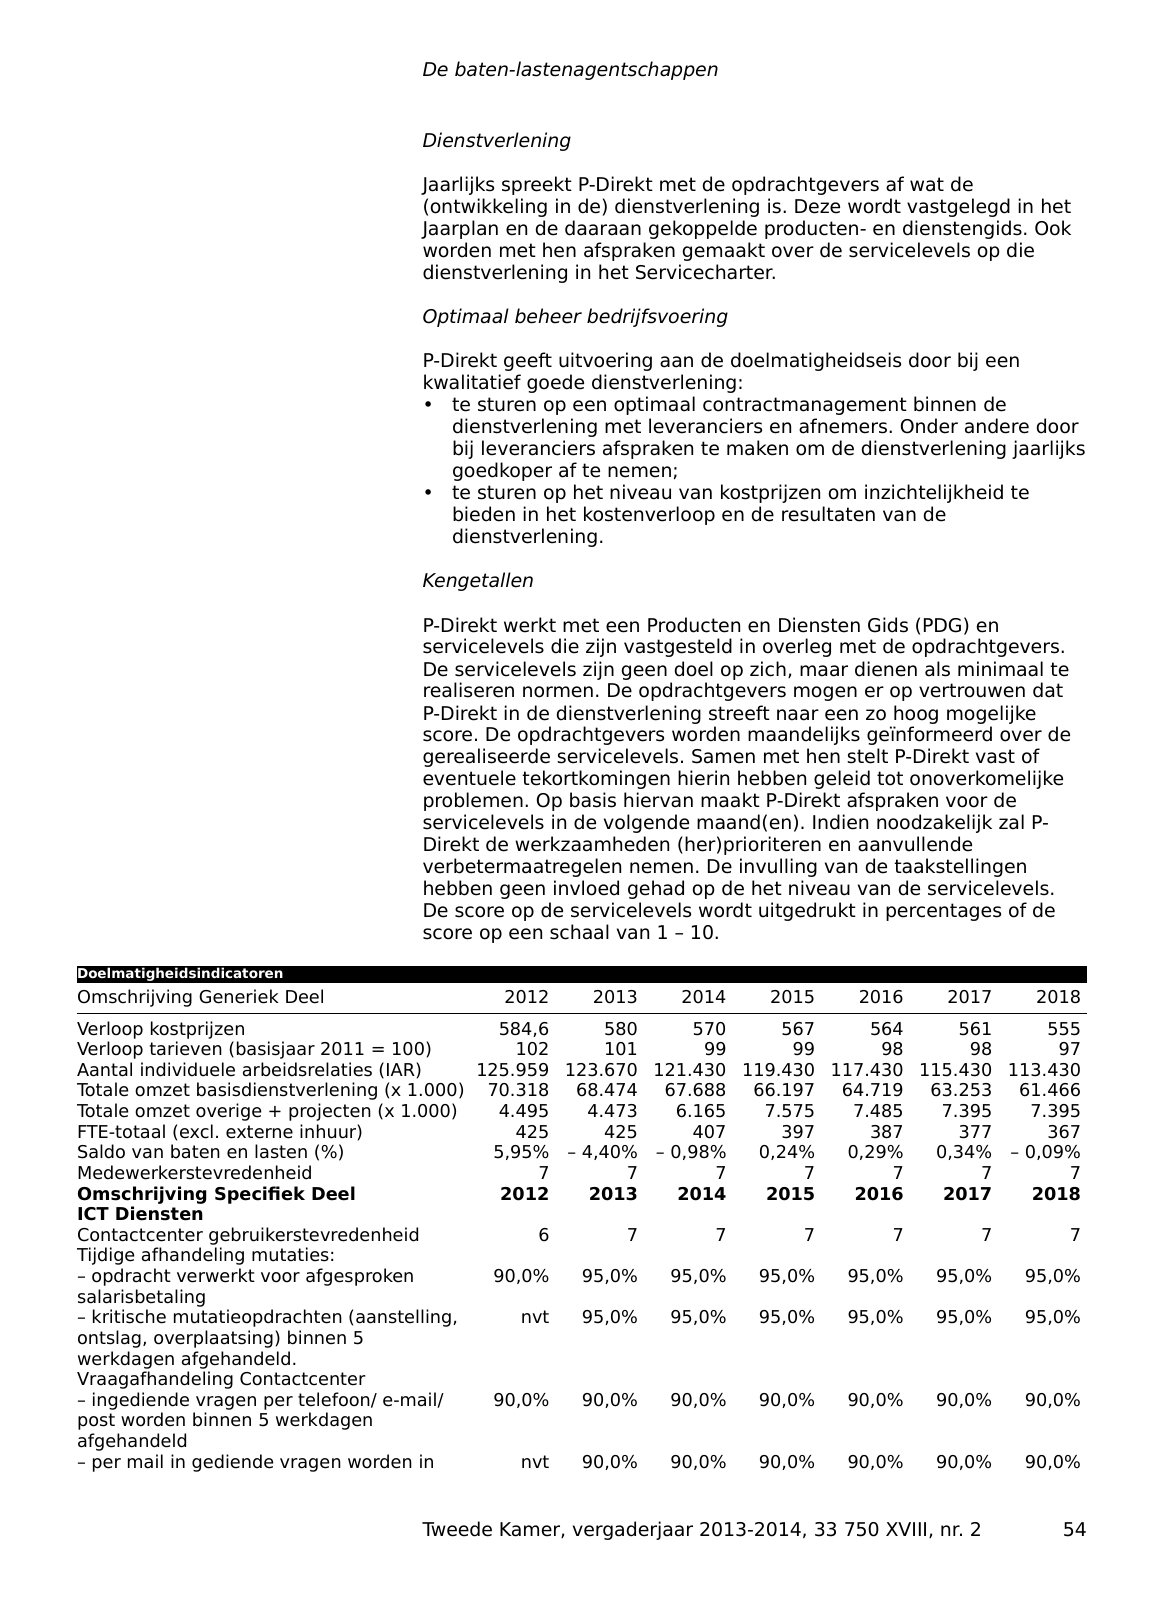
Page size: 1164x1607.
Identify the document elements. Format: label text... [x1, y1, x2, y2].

subtitle Kengetallen [422, 570, 1087, 592]
table_cell 117.430 [821, 1060, 909, 1080]
table_cell [909, 1204, 998, 1225]
text De score op de servicelevels wordt uitgedrukt in percentages of de score op een schaal van 1 – 10. [422, 900, 1087, 944]
text P-Direkt werkt met een Producten en Diensten Gids (PDG) en servicelevels die zijn vastgesteld in overleg met de opdrachtgevers. De servicelevels zijn geen doel op zich, maar dienen als minimaal te realiseren normen. De opdrachtgevers mogen er op vertrouwen dat P-Direkt in de dienstverlening streeft naar een zo hoog mogelijke score. De opdrachtgevers worden maandelijks geïnformeerd over de gerealiseerde servicelevels. Samen met hen stelt P-Direkt vast of eventuele tekortkomingen hierin hebben geleid tot onoverkomelijke problemen. Op basis hiervan maakt P-Direkt afspraken voor de servicelevels in de volgende maand(en). Indien noodzakelijk zal P-Direkt de werkzaamheden (her)prioriteren en aanvullende verbetermaatregelen nemen. De invulling van de taakstellingen hebben geen invloed gehad op de het niveau van de servicelevels. [422, 614, 1087, 900]
table_cell Saldo van baten en lasten (%) [77, 1142, 466, 1163]
table_cell [998, 1369, 1087, 1390]
table_cell – per mail in gediende vragen worden in [77, 1452, 466, 1472]
table_cell 90,0% [821, 1452, 909, 1472]
table_cell 7 [555, 1163, 644, 1183]
table_cell 123.670 [555, 1060, 644, 1080]
table_cell 6.165 [644, 1101, 732, 1122]
table_cell [644, 1369, 732, 1390]
table_cell 95,0% [821, 1307, 909, 1369]
table_cell 2015 [732, 983, 821, 1013]
table_cell 7 [998, 1225, 1087, 1245]
table_cell [555, 1369, 644, 1390]
table_cell 121.430 [644, 1060, 732, 1080]
text • te sturen op een optimaal contractmanagement binnen de dienstverlening met leveranciers en afnemers. Onder andere door bij leveranciers afspraken te maken om de dienstverlening jaarlijks goedkoper af te nemen; [422, 394, 1087, 482]
table_cell 98 [909, 1039, 998, 1060]
table_cell – 0,09% [998, 1142, 1087, 1163]
table_cell 7 [644, 1225, 732, 1245]
table_cell Contactcenter gebruikerstevredenheid [77, 1225, 466, 1245]
table_cell Tijdige afhandeling mutaties: [77, 1245, 466, 1266]
table_cell 2018 [998, 983, 1087, 1013]
table_cell 397 [732, 1122, 821, 1142]
table_cell 555 [998, 1014, 1087, 1039]
table_cell 7 [466, 1163, 555, 1183]
table_cell 102 [466, 1039, 555, 1060]
table_cell 2018 [998, 1184, 1087, 1204]
table_cell 90,0% [909, 1452, 998, 1472]
table_cell 63.253 [909, 1080, 998, 1101]
table_cell 5,95% [466, 1142, 555, 1163]
table_cell 2016 [821, 1184, 909, 1204]
table_cell 90,0% [555, 1390, 644, 1452]
table_cell 95,0% [998, 1266, 1087, 1307]
table_cell 4.473 [555, 1101, 644, 1122]
table_cell 7 [555, 1225, 644, 1245]
table_cell 2014 [644, 1184, 732, 1204]
table_cell 0,29% [821, 1142, 909, 1163]
table_cell 2016 [821, 983, 909, 1013]
table_cell Vraagafhandeling Contactcenter [77, 1369, 466, 1390]
table_cell 584,6 [466, 1014, 555, 1039]
table_cell – kritische mutatieopdrachten (aanstelling, ontslag, overplaatsing) binnen 5 werkdagen afgehandeld. [77, 1307, 466, 1369]
table_cell 90,0% [732, 1452, 821, 1472]
table_cell 95,0% [909, 1266, 998, 1307]
table_cell [998, 1204, 1087, 1225]
table_cell [821, 1245, 909, 1266]
table_cell Totale omzet overige + projecten (x 1.000) [77, 1101, 466, 1122]
table_cell 0,24% [732, 1142, 821, 1163]
table_cell 7 [909, 1225, 998, 1245]
table_cell Omschrijving Generiek Deel [77, 983, 466, 1013]
table_cell Verloop tarieven (basisjaar 2011 = 100) [77, 1039, 466, 1060]
table_cell [909, 1369, 998, 1390]
text • te sturen op het niveau van kostprijzen om inzichtelijkheid te bieden in het kostenverloop en de resultaten van de dienstverlening. [422, 482, 1087, 548]
table_cell 7.485 [821, 1101, 909, 1122]
table_cell 2012 [466, 983, 555, 1013]
table_cell 407 [644, 1122, 732, 1142]
table_cell 90,0% [644, 1390, 732, 1452]
table_cell [466, 1245, 555, 1266]
table_cell 98 [821, 1039, 909, 1060]
table_cell 7.395 [909, 1101, 998, 1122]
table_cell 7.575 [732, 1101, 821, 1122]
table_cell 7 [998, 1163, 1087, 1183]
table_cell 7 [732, 1163, 821, 1183]
table_cell 115.430 [909, 1060, 998, 1080]
table_cell [732, 1204, 821, 1225]
table_cell [644, 1204, 732, 1225]
table_cell 90,0% [909, 1390, 998, 1452]
table_cell FTE-totaal (excl. externe inhuur) [77, 1122, 466, 1142]
table_cell 70.318 [466, 1080, 555, 1101]
table_cell 95,0% [644, 1266, 732, 1307]
table_cell 580 [555, 1014, 644, 1039]
table_cell 67.688 [644, 1080, 732, 1101]
table_cell – ingediende vragen per telefoon/ e-mail/ post worden binnen 5 werkdagen afgehandeld [77, 1390, 466, 1452]
table_cell 425 [466, 1122, 555, 1142]
table_cell 0,34% [909, 1142, 998, 1163]
table_cell [555, 1245, 644, 1266]
table_cell Verloop kostprijzen [77, 1014, 466, 1039]
text Jaarlijks spreekt P-Direkt met de opdrachtgevers af wat de (ontwikkeling in de) dienstverlening is. Deze wordt vastgelegd in het Jaarplan en de daaraan gekoppelde producten- en dienstengids. Ook worden met hen afspraken gemaakt over de servicelevels op die dienstverlening in het Servicecharter. [422, 174, 1087, 284]
table_cell Aantal individuele arbeidsrelaties (IAR) [77, 1060, 466, 1080]
table_cell 66.197 [732, 1080, 821, 1101]
table_cell 125.959 [466, 1060, 555, 1080]
table_cell 2014 [644, 983, 732, 1013]
table_cell [909, 1245, 998, 1266]
table_cell 90,0% [821, 1390, 909, 1452]
table_cell 7.395 [998, 1101, 1087, 1122]
table_cell 6 [466, 1225, 555, 1245]
table_cell 61.466 [998, 1080, 1087, 1101]
table_cell 95,0% [732, 1307, 821, 1369]
table_cell 367 [998, 1122, 1087, 1142]
table_cell nvt [466, 1307, 555, 1369]
table_cell [732, 1369, 821, 1390]
table_cell 90,0% [644, 1452, 732, 1472]
table_cell 567 [732, 1014, 821, 1039]
table_cell 570 [644, 1014, 732, 1039]
text P-Direkt geeft uitvoering aan de doelmatigheidseis door bij een kwalitatief goede dienstverlening: [422, 350, 1087, 394]
table_cell 2017 [909, 1184, 998, 1204]
table_cell 2017 [909, 983, 998, 1013]
table_cell [732, 1245, 821, 1266]
table_cell 99 [732, 1039, 821, 1060]
table_cell 95,0% [555, 1266, 644, 1307]
table_cell 7 [644, 1163, 732, 1183]
table_cell 7 [821, 1225, 909, 1245]
table_cell 99 [644, 1039, 732, 1060]
table_cell Medewerkerstevredenheid [77, 1163, 466, 1183]
table_cell 90,0% [555, 1452, 644, 1472]
table_cell 425 [555, 1122, 644, 1142]
table_cell Totale omzet basisdienstverlening (x 1.000) [77, 1080, 466, 1101]
table_cell 2012 [466, 1184, 555, 1204]
table_header Doelmatigheidsindicatoren [77, 966, 1087, 982]
table_cell 119.430 [732, 1060, 821, 1080]
subtitle Dienstverlening [422, 130, 1087, 152]
table_cell 90,0% [998, 1390, 1087, 1452]
table_cell 90,0% [998, 1452, 1087, 1472]
table_cell 90,0% [466, 1390, 555, 1452]
table_cell 95,0% [998, 1307, 1087, 1369]
table_cell 95,0% [909, 1307, 998, 1369]
table_cell 95,0% [732, 1266, 821, 1307]
table_cell [998, 1245, 1087, 1266]
table_cell [466, 1369, 555, 1390]
table_cell 377 [909, 1122, 998, 1142]
table_cell 64.719 [821, 1080, 909, 1101]
table_cell 2013 [555, 1184, 644, 1204]
table_cell 95,0% [555, 1307, 644, 1369]
subtitle Optimaal beheer bedrijfsvoering [422, 306, 1087, 328]
table_cell 68.474 [555, 1080, 644, 1101]
table_cell – 4,40% [555, 1142, 644, 1163]
table_cell nvt [466, 1452, 555, 1472]
table_cell 387 [821, 1122, 909, 1142]
table_cell 2013 [555, 983, 644, 1013]
table_cell 113.430 [998, 1060, 1087, 1080]
table_cell – 0,98% [644, 1142, 732, 1163]
table_cell 561 [909, 1014, 998, 1039]
table_cell [555, 1204, 644, 1225]
table_cell ICT Diensten [77, 1204, 466, 1225]
table_cell – opdracht verwerkt voor afgesproken salarisbetaling [77, 1266, 466, 1307]
table_cell Omschrijving Specifiek Deel [77, 1184, 466, 1204]
table_cell 4.495 [466, 1101, 555, 1122]
table_cell 7 [909, 1163, 998, 1183]
table_cell [821, 1204, 909, 1225]
table_cell 101 [555, 1039, 644, 1060]
table_cell 90,0% [466, 1266, 555, 1307]
table_cell [644, 1245, 732, 1266]
table_cell 7 [821, 1163, 909, 1183]
table_cell 7 [732, 1225, 821, 1245]
table_cell 90,0% [732, 1390, 821, 1452]
table_cell 95,0% [644, 1307, 732, 1369]
table_cell 2015 [732, 1184, 821, 1204]
table_cell [821, 1369, 909, 1390]
table_cell 564 [821, 1014, 909, 1039]
table_cell 95,0% [821, 1266, 909, 1307]
table_cell 97 [998, 1039, 1087, 1060]
table_cell [466, 1204, 555, 1225]
